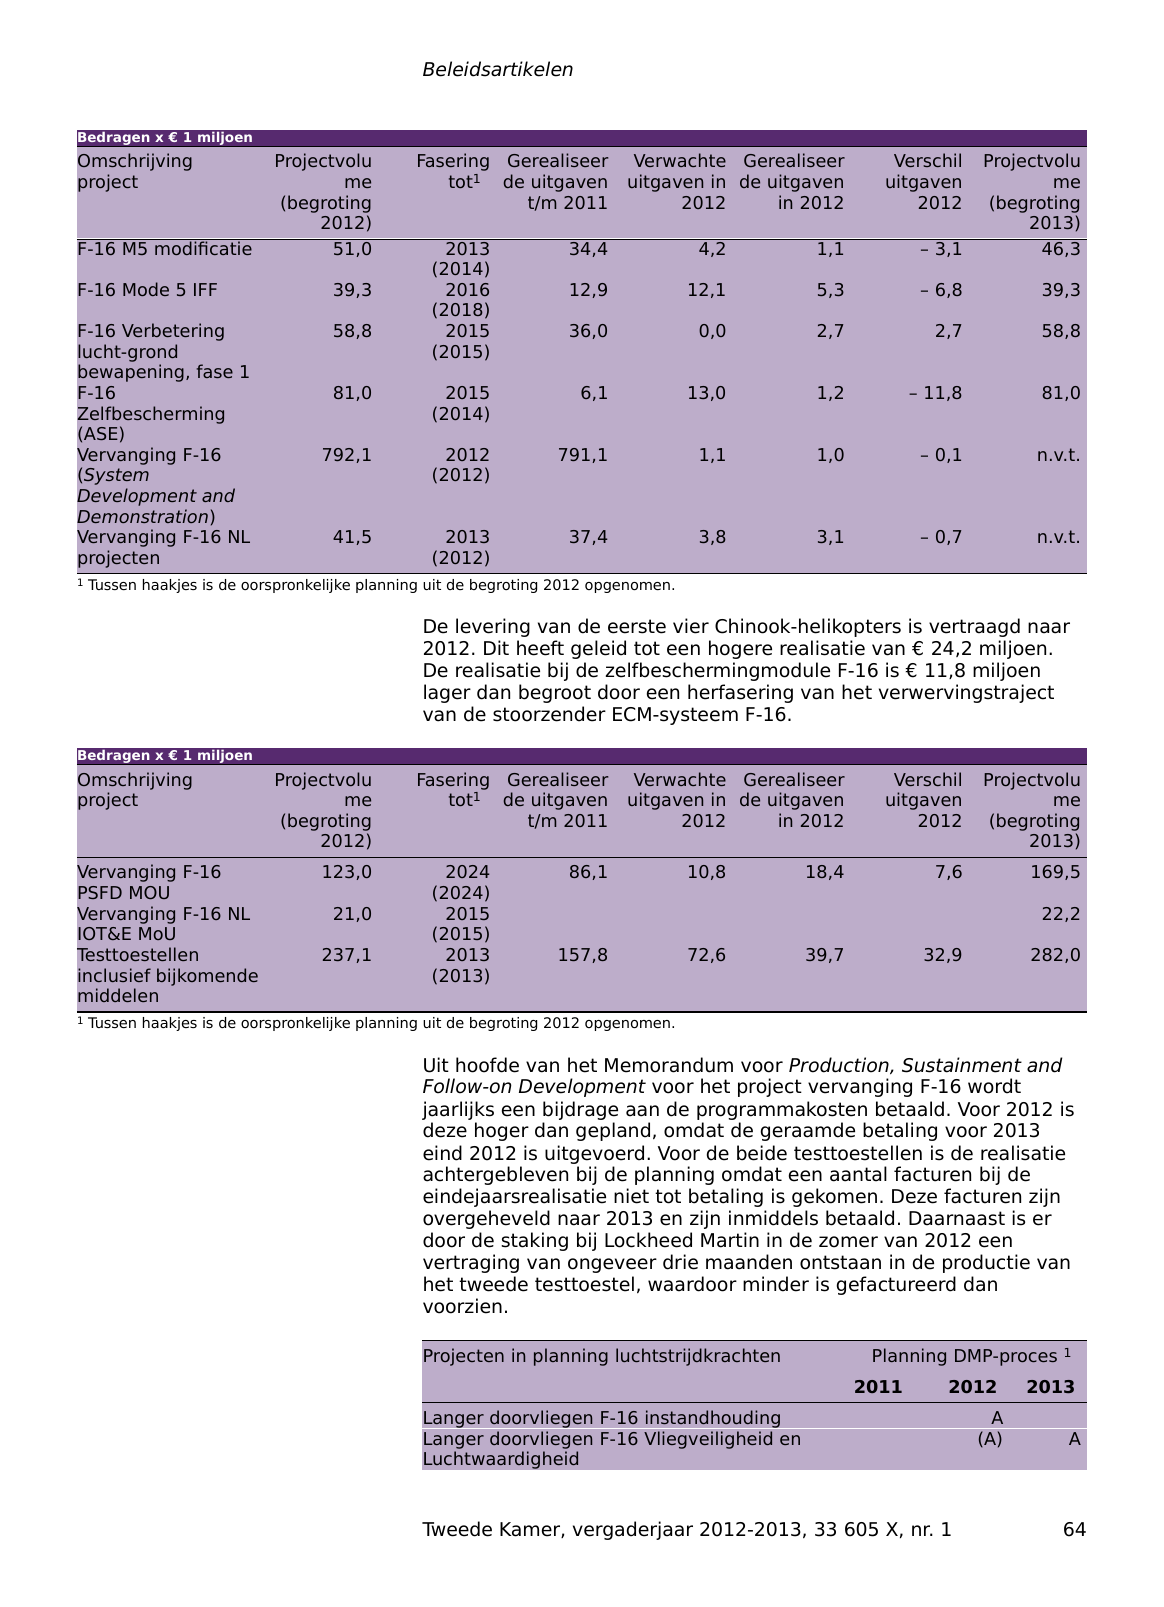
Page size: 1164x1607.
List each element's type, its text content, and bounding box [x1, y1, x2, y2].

table_cell Gerealiseerde uitgaven in 2012 [732, 765, 850, 857]
table_cell 1,2 [732, 383, 850, 445]
table_cell Fasering tot1 [378, 147, 496, 238]
table_cell F-16 Mode 5 IFF [77, 280, 260, 321]
table_cell [1009, 1403, 1087, 1428]
table_cell [614, 904, 732, 945]
table_cell Gerealiseerde uitgaven t/m 2011 [496, 147, 614, 238]
table_cell 4,2 [614, 240, 732, 280]
table_cell Vervanging F-16 NL IOT&E MoU [77, 904, 260, 945]
table_cell 2015 (2014) [378, 383, 496, 445]
table_cell 5,3 [732, 280, 850, 321]
table_cell 791,1 [496, 445, 614, 527]
table_cell F-16 Verbetering lucht-grond bewapening, fase 1 [77, 321, 260, 383]
table_cell 22,2 [969, 904, 1087, 945]
table_cell 2024 (2024) [378, 858, 496, 904]
table_cell 157,8 [496, 945, 614, 1011]
table_header Bedragen x € 1 miljoen [77, 748, 1087, 764]
table_cell 13,0 [614, 383, 732, 445]
table_cell Langer doorvliegen F-16 Vliegveiligheid en Luchtwaardigheid [422, 1429, 853, 1470]
table_cell 6,1 [496, 383, 614, 445]
table_cell Projectvolume (begroting 2012) [260, 147, 378, 238]
table_cell F-16 M5 modificatie [77, 240, 260, 280]
table_cell 86,1 [496, 858, 614, 904]
table_cell Gerealiseerde uitgaven in 2012 [732, 147, 850, 238]
table_cell Verwachte uitgaven in 2012 [614, 765, 732, 857]
table_cell 81,0 [969, 383, 1087, 445]
table_header Bedragen x € 1 miljoen [77, 130, 1087, 146]
table_cell (A) [931, 1429, 1009, 1470]
table_cell [850, 904, 968, 945]
table_cell Verschil uitgaven 2012 [850, 765, 968, 857]
table_cell 2,7 [732, 321, 850, 383]
table_cell 18,4 [732, 858, 850, 904]
table_cell 10,8 [614, 858, 732, 904]
table_cell 1 Tussen haakjes is de oorspronkelijke planning uit de begroting 2012 opgenomen. [77, 1013, 1087, 1032]
table_cell A [1009, 1429, 1087, 1470]
table_cell 2013 (2013) [378, 945, 496, 1011]
table_cell 39,3 [260, 280, 378, 321]
table_cell 58,8 [969, 321, 1087, 383]
table_cell – 11,8 [850, 383, 968, 445]
table_cell 39,3 [969, 280, 1087, 321]
table_cell Verwachte uitgaven in 2012 [614, 147, 732, 238]
table_header Planning DMP-proces 1 [854, 1341, 1087, 1371]
table_header Projecten in planning luchtstrijdkrachten [422, 1341, 853, 1371]
table_cell Vervanging F-16 (System Development and Demonstration) [77, 445, 260, 527]
table_cell 1,1 [732, 240, 850, 280]
table_cell n.v.t. [969, 445, 1087, 527]
table_cell Fasering tot1 [378, 765, 496, 857]
table_cell 2013 (2014) [378, 240, 496, 280]
table_cell 2015 (2015) [378, 904, 496, 945]
table_cell [854, 1429, 931, 1470]
table_cell Omschrijving project [77, 147, 260, 238]
table_cell 3,8 [614, 527, 732, 573]
table_cell 7,6 [850, 858, 968, 904]
table_cell 32,9 [850, 945, 968, 1011]
table_cell 2,7 [850, 321, 968, 383]
table_cell n.v.t. [969, 527, 1087, 573]
table_cell 51,0 [260, 240, 378, 280]
table_cell [732, 904, 850, 945]
table_cell Testtoestellen inclusief bijkomende middelen [77, 945, 260, 1011]
text De realisatie bij de zelfbeschermingmodule F-16 is € 11,8 miljoen lager dan begroot door een herfasering van het verwervingstraject van de stoorzender ECM-systeem F-16. [422, 660, 1087, 726]
table_cell Gerealiseerde uitgaven t/m 2011 [496, 765, 614, 857]
table_cell 123,0 [260, 858, 378, 904]
table_cell – 0,7 [850, 527, 968, 573]
table_cell 1,0 [732, 445, 850, 527]
table_cell 81,0 [260, 383, 378, 445]
text De levering van de eerste vier Chinook-helikopters is vertraagd naar 2012. Dit heeft geleid tot een hogere realisatie van € 24,2 miljoen. [422, 616, 1087, 660]
table_cell 237,1 [260, 945, 378, 1011]
text Uit hoofde van het Memorandum voor Production, Sustainment and Follow-on Development voor het project vervanging F-16 wordt jaarlijks een bijdrage aan de programmakosten betaald. Voor 2012 is deze hoger dan gepland, omdat de geraamde betaling voor 2013 eind 2012 is uitgevoerd. Voor de beide testtoestellen is de realisatie achtergebleven bij de planning omdat een aantal facturen bij de eindejaarsrealisatie niet tot betaling is gekomen. Deze facturen zijn overgeheveld naar 2013 en zijn inmiddels betaald. Daarnaast is er door de staking bij Lockheed Martin in de zomer van 2012 een vertraging van ongeveer drie maanden ontstaan in de productie van het tweede testtoestel, waardoor minder is gefactureerd dan voorzien. [422, 1054, 1087, 1318]
table_cell 169,5 [969, 858, 1087, 904]
table_cell Omschrijving project [77, 765, 260, 857]
table_cell 792,1 [260, 445, 378, 527]
table_cell 21,0 [260, 904, 378, 945]
table_cell Projectvolume (begroting 2012) [260, 765, 378, 857]
table_cell Projectvolume (begroting 2013) [969, 765, 1087, 857]
table_cell 46,3 [969, 240, 1087, 280]
table_cell 12,9 [496, 280, 614, 321]
table_cell 2013 (2012) [378, 527, 496, 573]
table_cell 39,7 [732, 945, 850, 1011]
table_cell 37,4 [496, 527, 614, 573]
table_cell – 0,1 [850, 445, 968, 527]
table_cell 1,1 [614, 445, 732, 527]
table_cell Langer doorvliegen F-16 instandhouding [422, 1403, 853, 1428]
table_cell 12,1 [614, 280, 732, 321]
table_cell 3,1 [732, 527, 850, 573]
table_cell A [931, 1403, 1009, 1428]
table_cell 2012 [931, 1371, 1009, 1402]
table_cell [496, 904, 614, 945]
table_cell F-16 Zelfbescherming (ASE) [77, 383, 260, 445]
table_cell 2012 (2012) [378, 445, 496, 527]
table_cell 34,4 [496, 240, 614, 280]
table_cell 2016 (2018) [378, 280, 496, 321]
table_cell 72,6 [614, 945, 732, 1011]
table_cell – 6,8 [850, 280, 968, 321]
table_cell Vervanging F-16 NL projecten [77, 527, 260, 573]
table_cell Verschil uitgaven 2012 [850, 147, 968, 238]
table_cell [854, 1403, 931, 1428]
table_cell 2015 (2015) [378, 321, 496, 383]
table_cell 282,0 [969, 945, 1087, 1011]
table_cell 58,8 [260, 321, 378, 383]
table_cell 2011 [854, 1371, 931, 1402]
table_cell Projectvolume (begroting 2013) [969, 147, 1087, 238]
table_cell 36,0 [496, 321, 614, 383]
table_cell 41,5 [260, 527, 378, 573]
table_cell Vervanging F-16 PSFD MOU [77, 858, 260, 904]
table_cell 0,0 [614, 321, 732, 383]
table_cell 1 Tussen haakjes is de oorspronkelijke planning uit de begroting 2012 opgenomen. [77, 574, 1087, 594]
table_cell – 3,1 [850, 240, 968, 280]
table_cell 2013 [1009, 1371, 1087, 1402]
